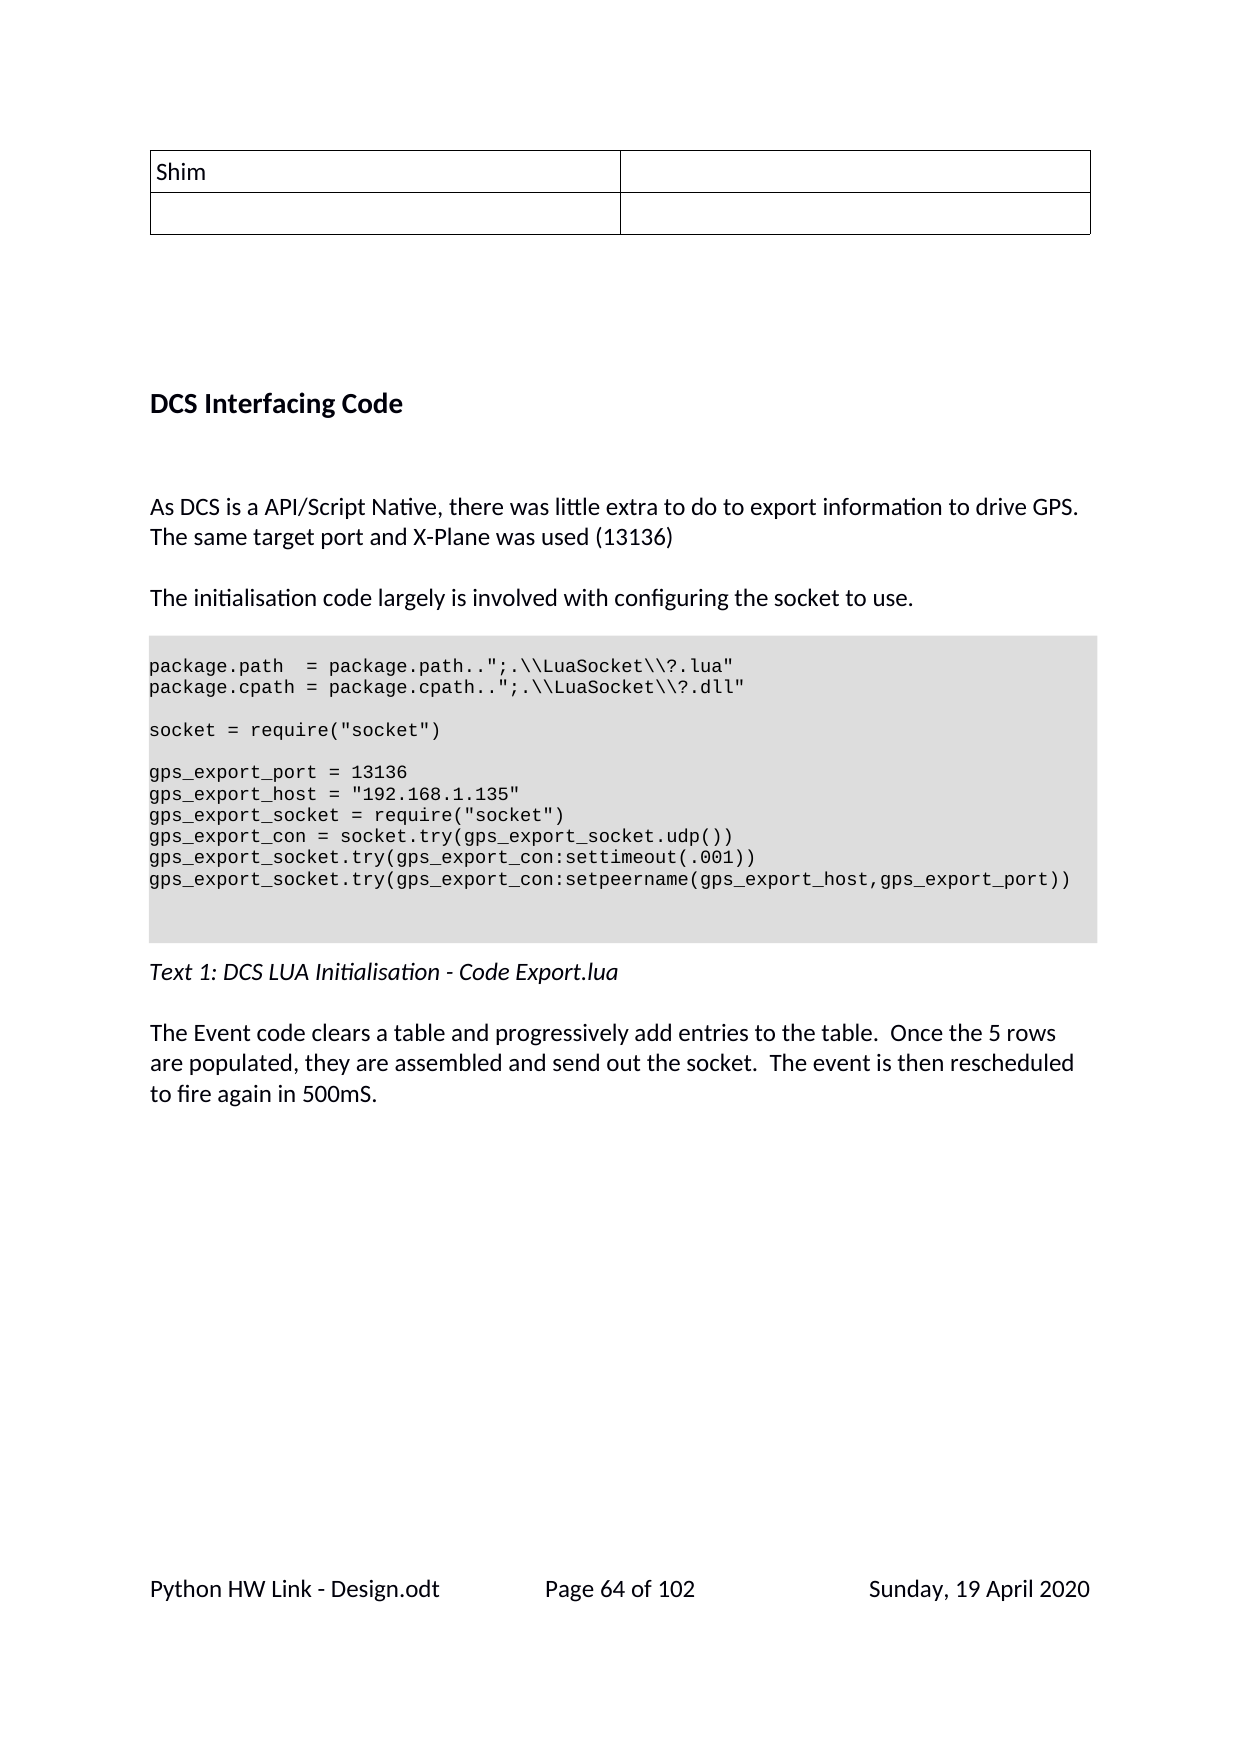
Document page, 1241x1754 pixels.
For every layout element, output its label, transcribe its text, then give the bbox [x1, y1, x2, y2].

text As DCS is a API/Script Native, there was little extra to do to export information to drive GPS. The same target port and X-Plane was used (13136) [150, 491, 1090, 552]
text Text 1: DCS LUA Initialisation - Code Export.lua [149, 944, 1097, 986]
text The Event code clears a table and progressively add entries to the table. Once the 5 rows are populated, they are assembled and send out the socket. The event is then rescheduled to fire again in 500mS. [150, 1017, 1090, 1108]
text The initialisation code largely is involved with configuring the socket to use. [150, 582, 1090, 613]
table_cell [621, 193, 1090, 234]
table_cell [621, 151, 1090, 192]
table_cell Shim [151, 151, 620, 192]
subtitle DCS Interfacing Code [150, 386, 1090, 421]
table_cell [151, 193, 620, 234]
